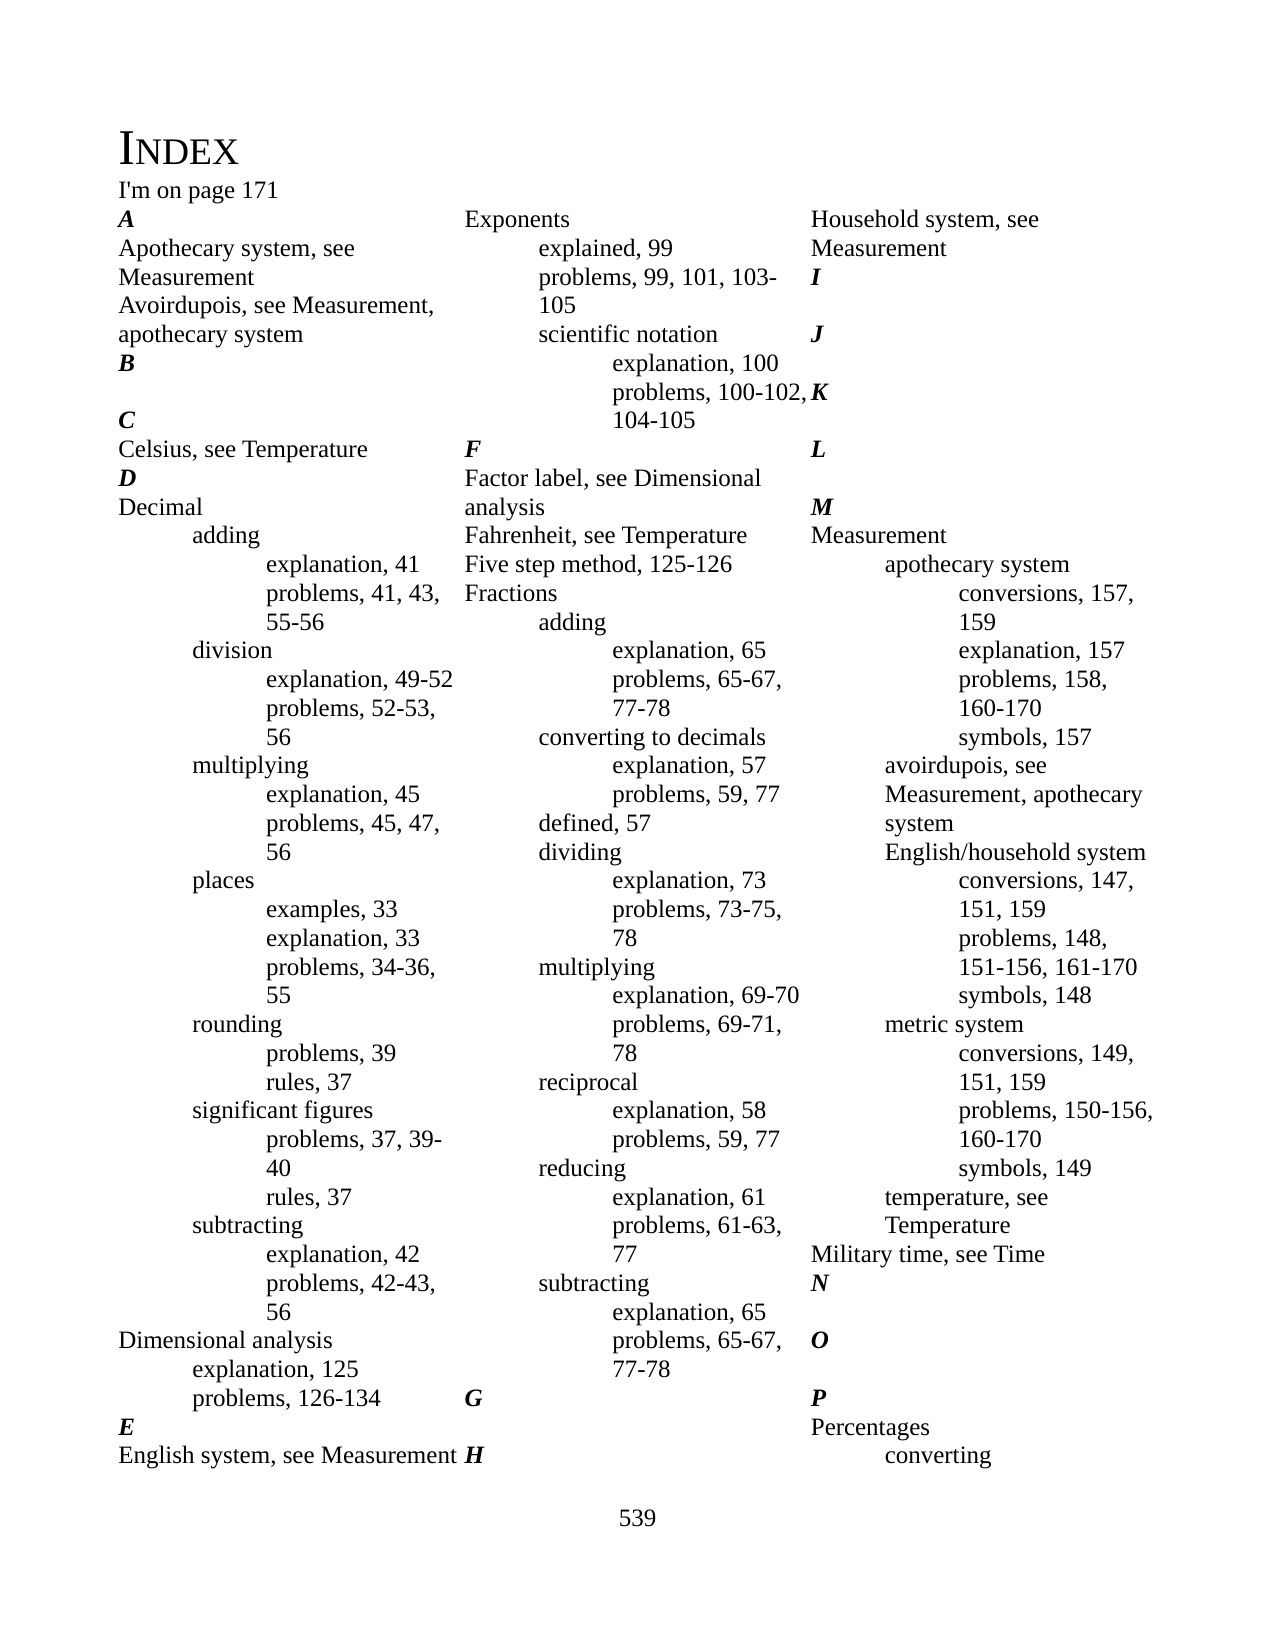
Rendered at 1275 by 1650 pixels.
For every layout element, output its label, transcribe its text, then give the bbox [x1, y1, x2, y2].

text rules, 37 [266, 1182, 464, 1211]
text explanation, 33 [266, 923, 464, 952]
text symbols, 148 [958, 981, 1157, 1009]
text explanation, 58 [612, 1096, 811, 1124]
text Fractions [464, 578, 811, 607]
text Household system, see Measurement [811, 204, 1157, 262]
text explanation, 42 [266, 1239, 464, 1268]
text N [811, 1268, 1157, 1297]
text Exponents [464, 204, 811, 233]
text significant figures [192, 1096, 464, 1124]
text explained, 99 [538, 233, 811, 262]
text Decimal [118, 492, 464, 521]
text rules, 37 [266, 1067, 464, 1096]
text Measurement [811, 521, 1157, 549]
text Celsius, see Temperature [118, 434, 464, 463]
text problems, 42-43, 56 [266, 1268, 464, 1326]
text Fahrenheit, see Temperature [464, 521, 811, 549]
text explanation, 61 [612, 1182, 811, 1211]
text problems, 41, 43, 55-56 [266, 578, 464, 636]
text multiplying [538, 952, 811, 981]
text symbols, 149 [958, 1153, 1157, 1182]
text problems, 65-67, 77-78 [612, 1326, 811, 1383]
text K [811, 377, 1157, 406]
text problems, 61-63, 77 [612, 1211, 811, 1268]
text J [811, 319, 1157, 348]
text examples, 33 [266, 894, 464, 923]
text dividing [538, 837, 811, 866]
text multiplying [192, 751, 464, 779]
text problems, 39 [266, 1038, 464, 1067]
text adding [538, 607, 811, 636]
text converting [884, 1441, 1157, 1469]
text English/household system [884, 837, 1157, 866]
text explanation, 45 [266, 779, 464, 808]
text problems, 150-156, 160-170 [958, 1096, 1157, 1153]
text English system, see Measurement [118, 1441, 464, 1469]
text Apothecary system, see Measurement [118, 233, 464, 291]
text problems, 37, 39-40 [266, 1124, 464, 1182]
text explanation, 49-52 [266, 664, 464, 693]
text Percentages [811, 1412, 1157, 1441]
text conversions, 149, 151, 159 [958, 1038, 1157, 1096]
text B [118, 348, 464, 377]
text explanation, 157 [958, 636, 1157, 664]
text problems, 59, 77 [612, 779, 811, 808]
text problems, 148, 151-156, 161-170 [958, 923, 1157, 981]
text converting to decimals [538, 722, 811, 751]
text explanation, 41 [266, 549, 464, 578]
text problems, 69-71, 78 [612, 1009, 811, 1067]
text A [118, 204, 464, 233]
text explanation, 125 [192, 1354, 464, 1383]
text I [811, 262, 1157, 291]
text problems, 73-75, 78 [612, 894, 811, 952]
text division [192, 636, 464, 664]
text symbols, 157 [958, 722, 1157, 751]
text conversions, 147, 151, 159 [958, 866, 1157, 923]
text D [118, 463, 464, 492]
text problems, 45, 47, 56 [266, 808, 464, 866]
text H [464, 1441, 811, 1469]
text avoirdupois, see Measurement, apothecary system [884, 751, 1157, 837]
text F [464, 434, 811, 463]
text explanation, 65 [612, 1297, 811, 1326]
text metric system [884, 1009, 1157, 1038]
text problems, 126-134 [192, 1383, 464, 1412]
text Dimensional analysis [118, 1326, 464, 1354]
text C [118, 406, 464, 434]
text reciprocal [538, 1067, 811, 1096]
text E [118, 1412, 464, 1441]
text problems, 52-53, 56 [266, 693, 464, 751]
text P [811, 1383, 1157, 1412]
text conversions, 157, 159 [958, 578, 1157, 636]
text G [464, 1383, 811, 1412]
text subtracting [538, 1268, 811, 1297]
text rounding [192, 1009, 464, 1038]
text explanation, 73 [612, 866, 811, 894]
text explanation, 57 [612, 751, 811, 779]
text adding [192, 521, 464, 549]
text temperature, see Temperature [884, 1182, 1157, 1239]
text problems, 34-36, 55 [266, 952, 464, 1009]
text I'm on page 171 [118, 176, 1157, 204]
text problems, 65-67, 77-78 [612, 664, 811, 722]
text problems, 59, 77 [612, 1124, 811, 1153]
text M [811, 492, 1157, 521]
text places [192, 866, 464, 894]
text INDEX [118, 118, 1157, 176]
text reducing [538, 1153, 811, 1182]
text subtracting [192, 1211, 464, 1239]
text Five step method, 125-126 [464, 549, 811, 578]
text L [811, 434, 1157, 463]
text Military time, see Time [811, 1239, 1157, 1268]
text explanation, 100 [612, 348, 811, 377]
text Factor label, see Dimensional analysis [464, 463, 811, 521]
text explanation, 65 [612, 636, 811, 664]
text problems, 158, 160-170 [958, 664, 1157, 722]
text explanation, 69-70 [612, 981, 811, 1009]
text defined, 57 [538, 808, 811, 837]
text Avoirdupois, see Measurement, apothecary system [118, 291, 464, 348]
text problems, 99, 101, 103-105 [538, 262, 811, 319]
text scientific notation [538, 319, 811, 348]
text problems, 100-102, 104-105 [612, 377, 811, 434]
text apothecary system [884, 549, 1157, 578]
text O [811, 1326, 1157, 1354]
